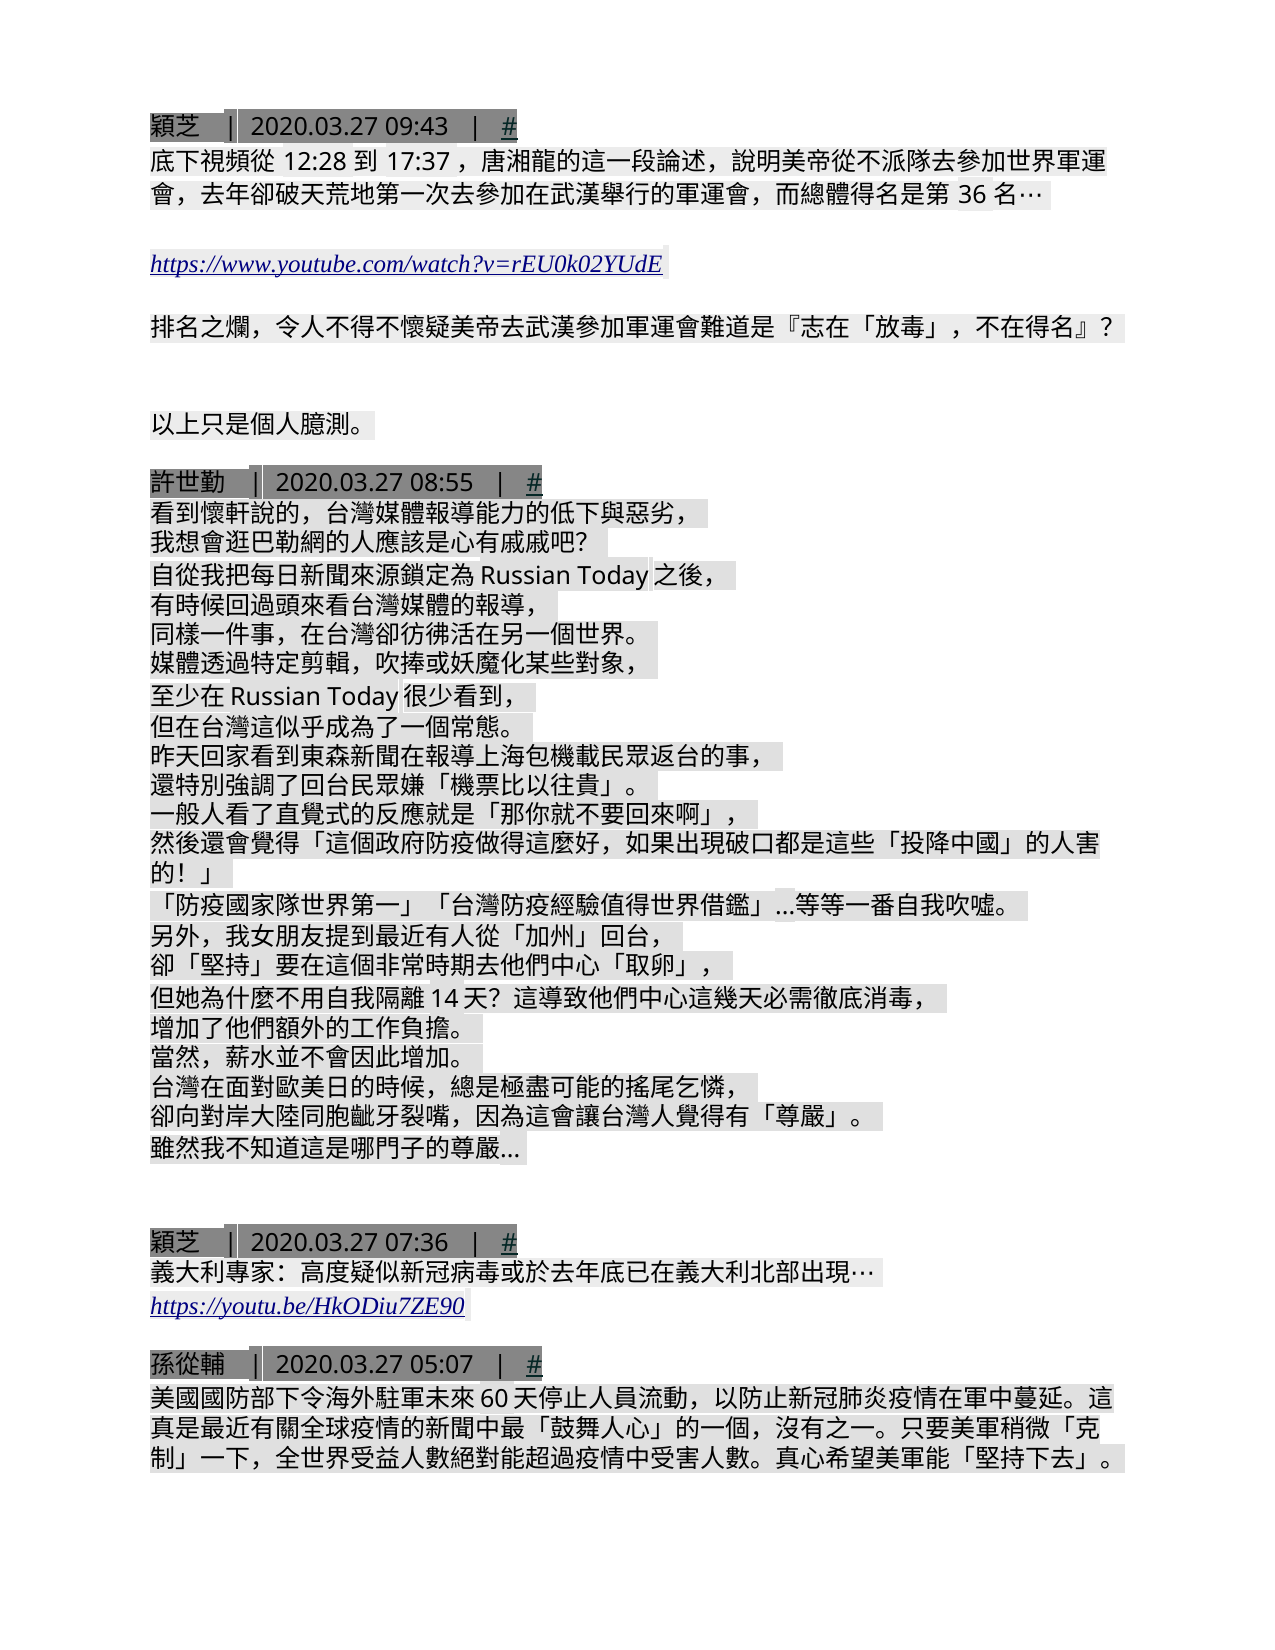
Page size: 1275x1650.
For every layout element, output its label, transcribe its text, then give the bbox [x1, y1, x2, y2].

text 穎芝 | 2020.03.27 09:43 | # [150, 109, 1125, 143]
text 孫從輔 | 2020.03.27 05:07 | # [150, 1346, 1125, 1381]
text 許世勤 | 2020.03.27 08:55 | # [150, 465, 1125, 499]
text 義大利專家：高度疑似新冠病毒或於去年底已在義大利北部出現⋯ https://youtu.be/HkODiu7ZE90 [150, 1258, 1125, 1321]
text 看到懷軒說的，台灣媒體報導能力的低下與惡劣， 我想會逛巴勒網的人應該是心有戚戚吧？ 自從我把每日新聞來源鎖定為Russian Today之後， 有時候回過頭來看台灣媒體的報導， 同樣一件事，在台灣卻彷彿活在另一個世界。 媒體透過特定剪輯，吹捧或妖魔化某些對象， 至少在Russian Today很少看到， 但在台灣這似乎成為了一個常態。 昨天回家看到東森新聞在報導上海包機載民眾返台的事， 還特別強調了回台民眾嫌「機票比以往貴」。 一般人看了直覺式的反應就是「那你就不要回來啊」， 然後還會覺得「這個政府防疫做得這麼好，如果出現破口都是這些「投降中國」的人害的！」 「防疫國家隊世界第一」「台灣防疫經驗值得世界借鑑」...等等一番自我吹噓。 另外，我女朋友提到最近有人從「加州」回台， 卻「堅持」要在這個非常時期去他們中心「取卵」， 但她為什麼不用自我隔離14天？這導致他們中心這幾天必需徹底消毒， 增加了他們額外的工作負擔。 當然，薪水並不會因此增加。 台灣在面對歐美日的時候，總是極盡可能的搖尾乞憐， 卻向對岸大陸同胞齜牙裂嘴，因為這會讓台灣人覺得有「尊嚴」。 雖然我不知道這是哪門子的尊嚴... [150, 499, 1125, 1199]
text 底下視頻從 12:28 到 17:37 ，唐湘龍的這一段論述，說明美帝從不派隊去參加世界軍運會，去年卻破天荒地第一次去參加在武漢舉行的軍運會，而總體得名是第 36 名⋯ https://www.youtube.com/watch?v=rEU0k02YUdE 排名之爛，令人不得不懷疑美帝去武漢參加軍運會難道是『志在「放毒」，不在得名』？ 以上只是個人臆測。 [150, 143, 1125, 440]
text 穎芝 | 2020.03.27 07:36 | # [150, 1224, 1125, 1258]
text 美國國防部下令海外駐軍未來60天停止人員流動，以防止新冠肺炎疫情在軍中蔓延。這真是最近有關全球疫情的新聞中最「鼓舞人心」的一個，沒有之一。只要美軍稍微「克制」一下，全世界受益人數絕對能超過疫情中受害人數。真心希望美軍能「堅持下去」。 [150, 1381, 1125, 1541]
